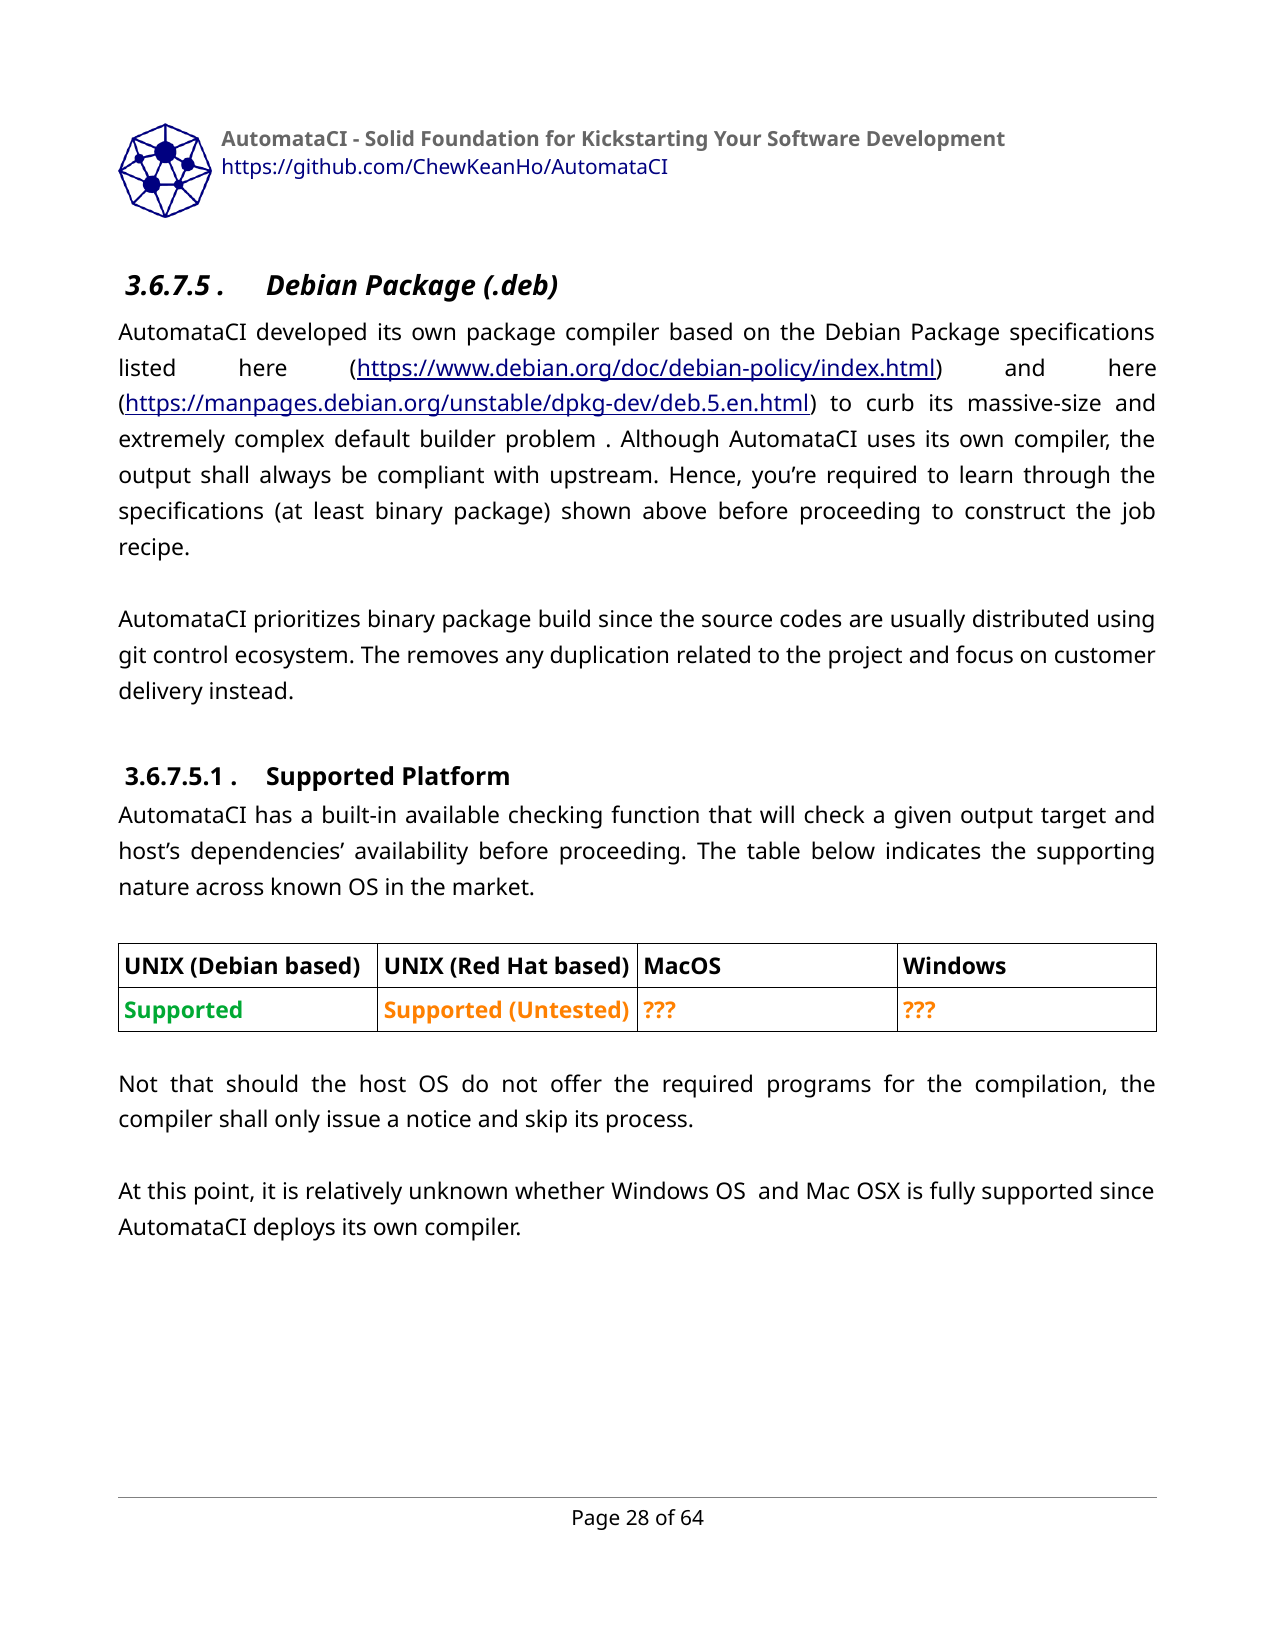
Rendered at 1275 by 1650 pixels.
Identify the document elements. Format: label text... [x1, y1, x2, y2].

text At this point, it is relatively unknown whether Windows OS and Mac OSX is fully supported since AutomataCI deploys its own compiler. [118, 1175, 1157, 1242]
text AutomataCI has a built-in available checking function that will check a given output target and host’s dependencies’ availability before proceeding. The table below indicates the supporting nature across known OS in the market. [118, 799, 1157, 902]
picture [118, 123, 212, 218]
table_cell ??? [898, 988, 1156, 1031]
table_header Windows [898, 944, 1156, 987]
table_header MacOS [638, 944, 897, 987]
table_cell ??? [638, 988, 897, 1031]
text AutomataCI prioritizes binary package build since the source codes are usually distributed using git control ecosystem. The removes any duplication related to the project and focus on customer delivery instead. [118, 603, 1157, 706]
text Not that should the host OS do not offer the required programs for the compilation, the compiler shall only issue a notice and skip its process. [118, 1067, 1157, 1135]
subtitle Debian Package (.deb) [118, 265, 1157, 303]
table_cell Supported [119, 988, 377, 1031]
table_header UNIX (Debian based) [119, 944, 377, 987]
table_header UNIX (Red Hat based) [378, 944, 637, 987]
subtitle Supported Platform [118, 759, 1157, 793]
table_cell Supported (Untested) [378, 988, 637, 1031]
text AutomataCI developed its own package compiler based on the Debian Package specifications listed here (https://www.debian.org/doc/debian-policy/index.html) and here (https://manpages.debian.org/unstable/dpkg-dev/deb.5.en.html) to curb its massive-size and extremely complex default builder problem . Although AutomataCI uses its own compiler, the output shall always be compliant with upstream. Hence, you’re required to learn through the specifications (at least binary package) shown above before proceeding to construct the job recipe. [118, 316, 1157, 562]
